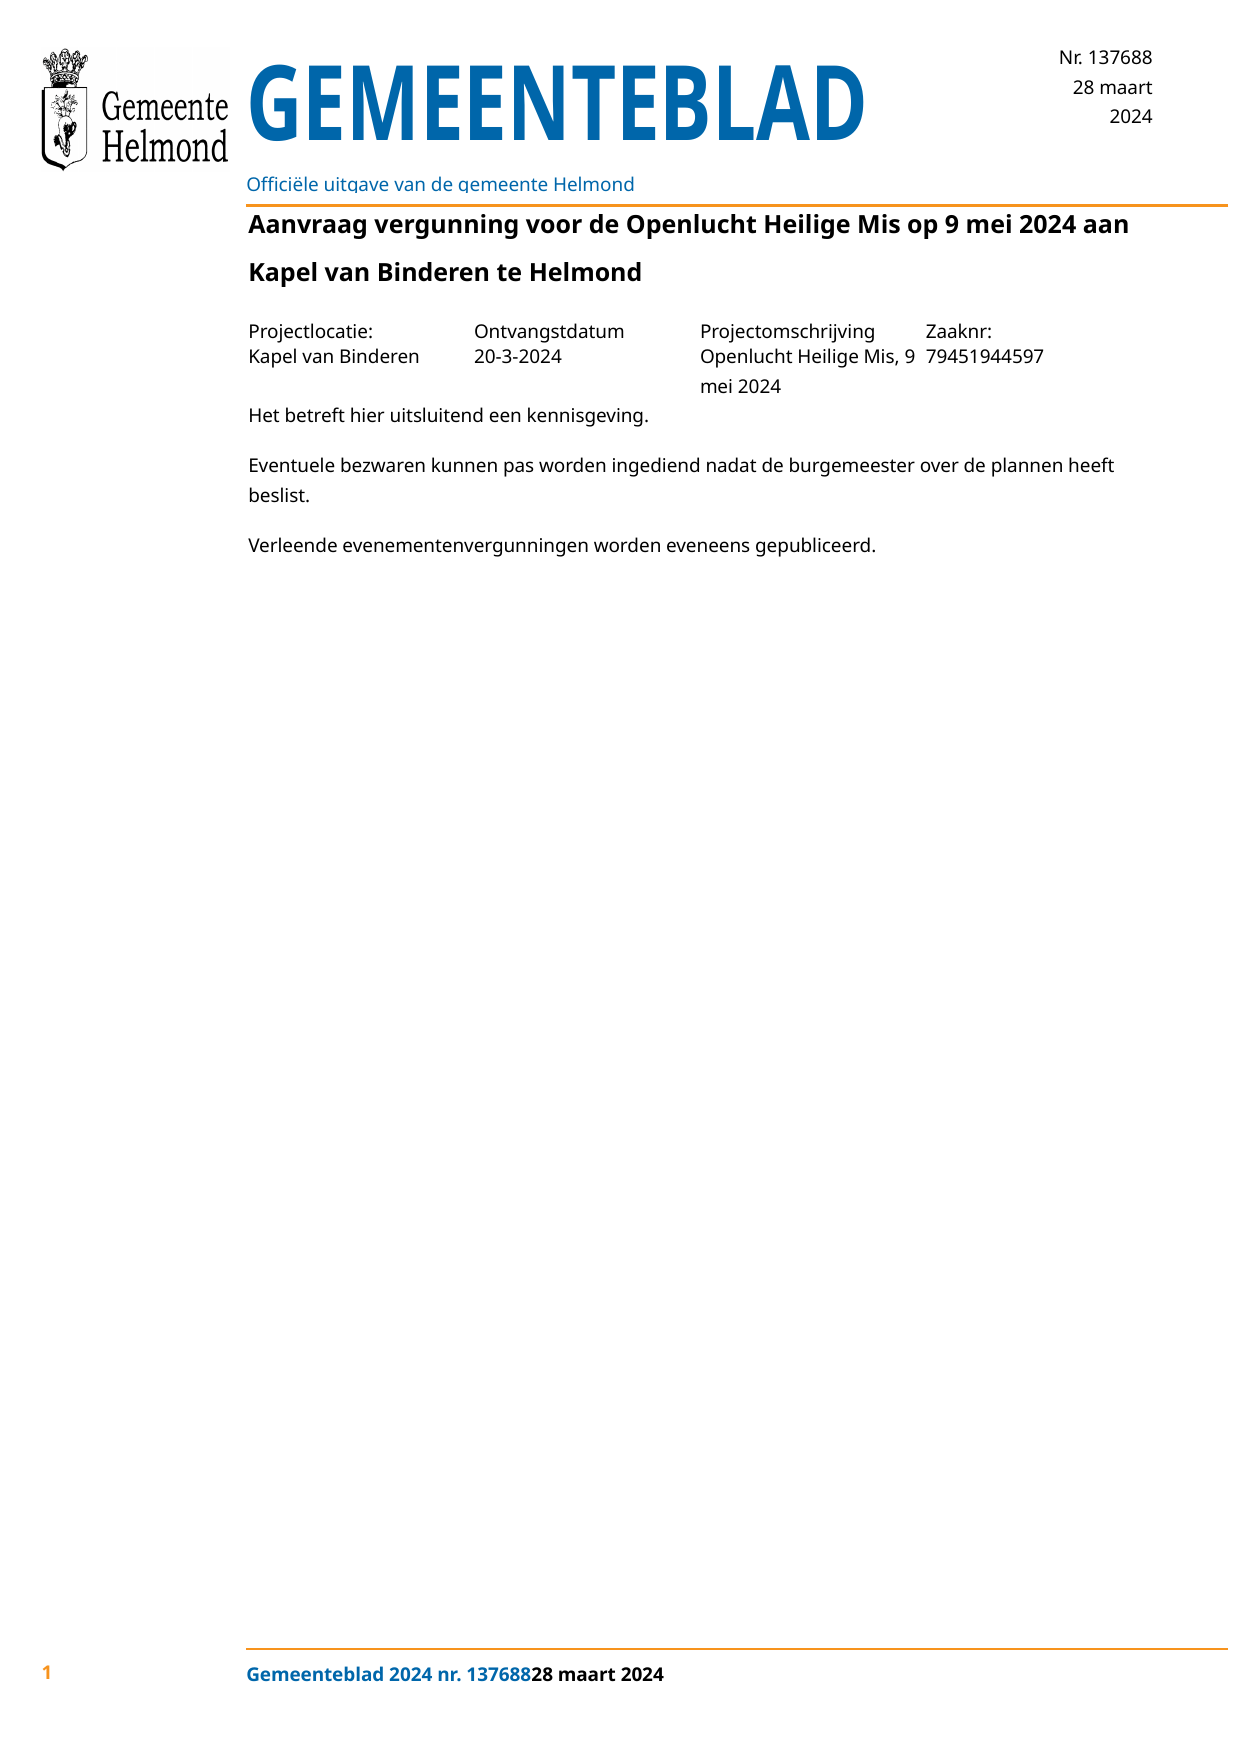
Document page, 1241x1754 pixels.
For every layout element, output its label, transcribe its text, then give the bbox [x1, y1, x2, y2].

table_cell Openlucht Heilige Mis, 9 mei 2024 [700, 344, 926, 399]
text Aanvraag vergunning voor de Openlucht Heilige Mis op 9 mei 2024 aan Kapel van Binderen te Helmond [248, 207, 1152, 288]
picture [41, 47, 231, 172]
table_cell 20-3-2024 [474, 344, 700, 399]
table_cell Kapel van Binderen [248, 344, 474, 399]
table_header Projectlocatie: [248, 318, 474, 344]
text Verleende evenementenvergunningen worden eveneens gepubliceerd. [248, 533, 1152, 558]
text Het betreft hier uitsluitend een kennisgeving. [248, 402, 1152, 428]
text Eventuele bezwaren kunnen pas worden ingediend nadat de burgemeester over de plannen heeft beslist. [248, 453, 1152, 508]
table_header Zaaknr: [926, 318, 1152, 344]
table_header Ontvangstdatum [474, 318, 700, 344]
table_cell 79451944597 [926, 344, 1152, 399]
table_header Projectomschrijving [700, 318, 926, 344]
